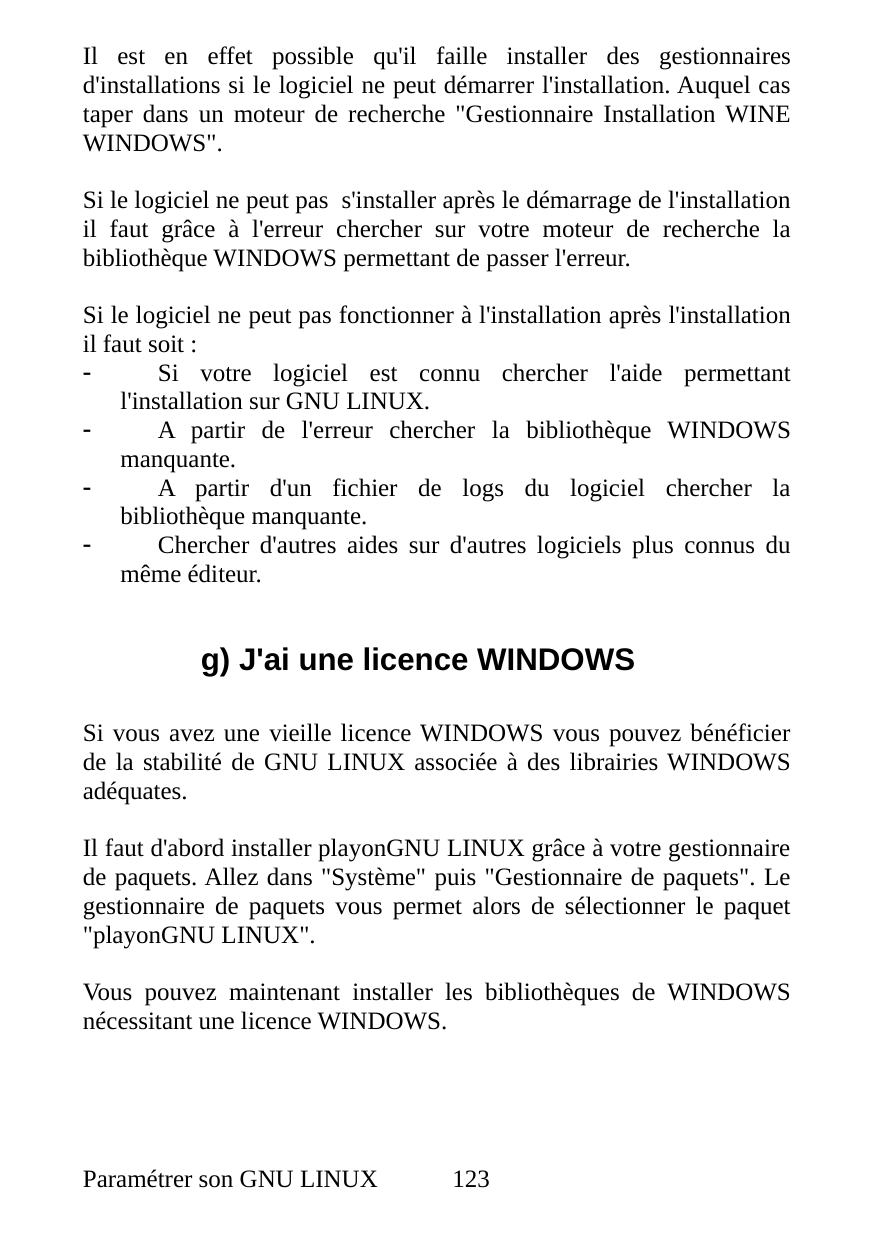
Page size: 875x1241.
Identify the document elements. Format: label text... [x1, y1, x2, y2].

text Il est en effet possible qu'il faille installer des gestionnaires d'installations si le logiciel ne peut démarrer l'installation. Auquel cas taper dans un moteur de recherche "Gestionnaire Installation WINE WINDOWS". [83, 41, 791, 156]
text Vous pouvez maintenant installer les bibliothèques de WINDOWS nécessitant une licence WINDOWS. [83, 977, 791, 1035]
text Si vous avez une vieille licence WINDOWS vous pouvez bénéficier de la stabilité de GNU LINUX associée à des librairies WINDOWS adéquates. [83, 718, 791, 805]
text Si le logiciel ne peut pas fonctionner à l'installation après l'installation il faut soit : [83, 300, 791, 358]
list A partir d'un fichier de logs du logiciel chercher la bibliothèque manquante. [83, 473, 791, 530]
list Si votre logiciel est connu chercher l'aide permettant l'installation sur GNU LINUX. [83, 358, 791, 415]
text Si le logiciel ne peut pas s'installer après le démarrage de l'installation il faut grâce à l'erreur chercher sur votre moteur de recherche la bibliothèque WINDOWS permettant de passer l'erreur. [83, 185, 791, 271]
list A partir de l'erreur chercher la bibliothèque WINDOWS manquante. [83, 415, 791, 473]
list Chercher d'autres aides sur d'autres logiciels plus connus du même éditeur. [83, 530, 791, 588]
subtitle J'ai une licence WINDOWS [83, 641, 791, 677]
text Il faut d'abord installer playonGNU LINUX grâce à votre gestionnaire de paquets. Allez dans "Système" puis "Gestionnaire de paquets". Le gestionnaire de paquets vous permet alors de sélectionner le paquet "playonGNU LINUX". [83, 833, 791, 948]
